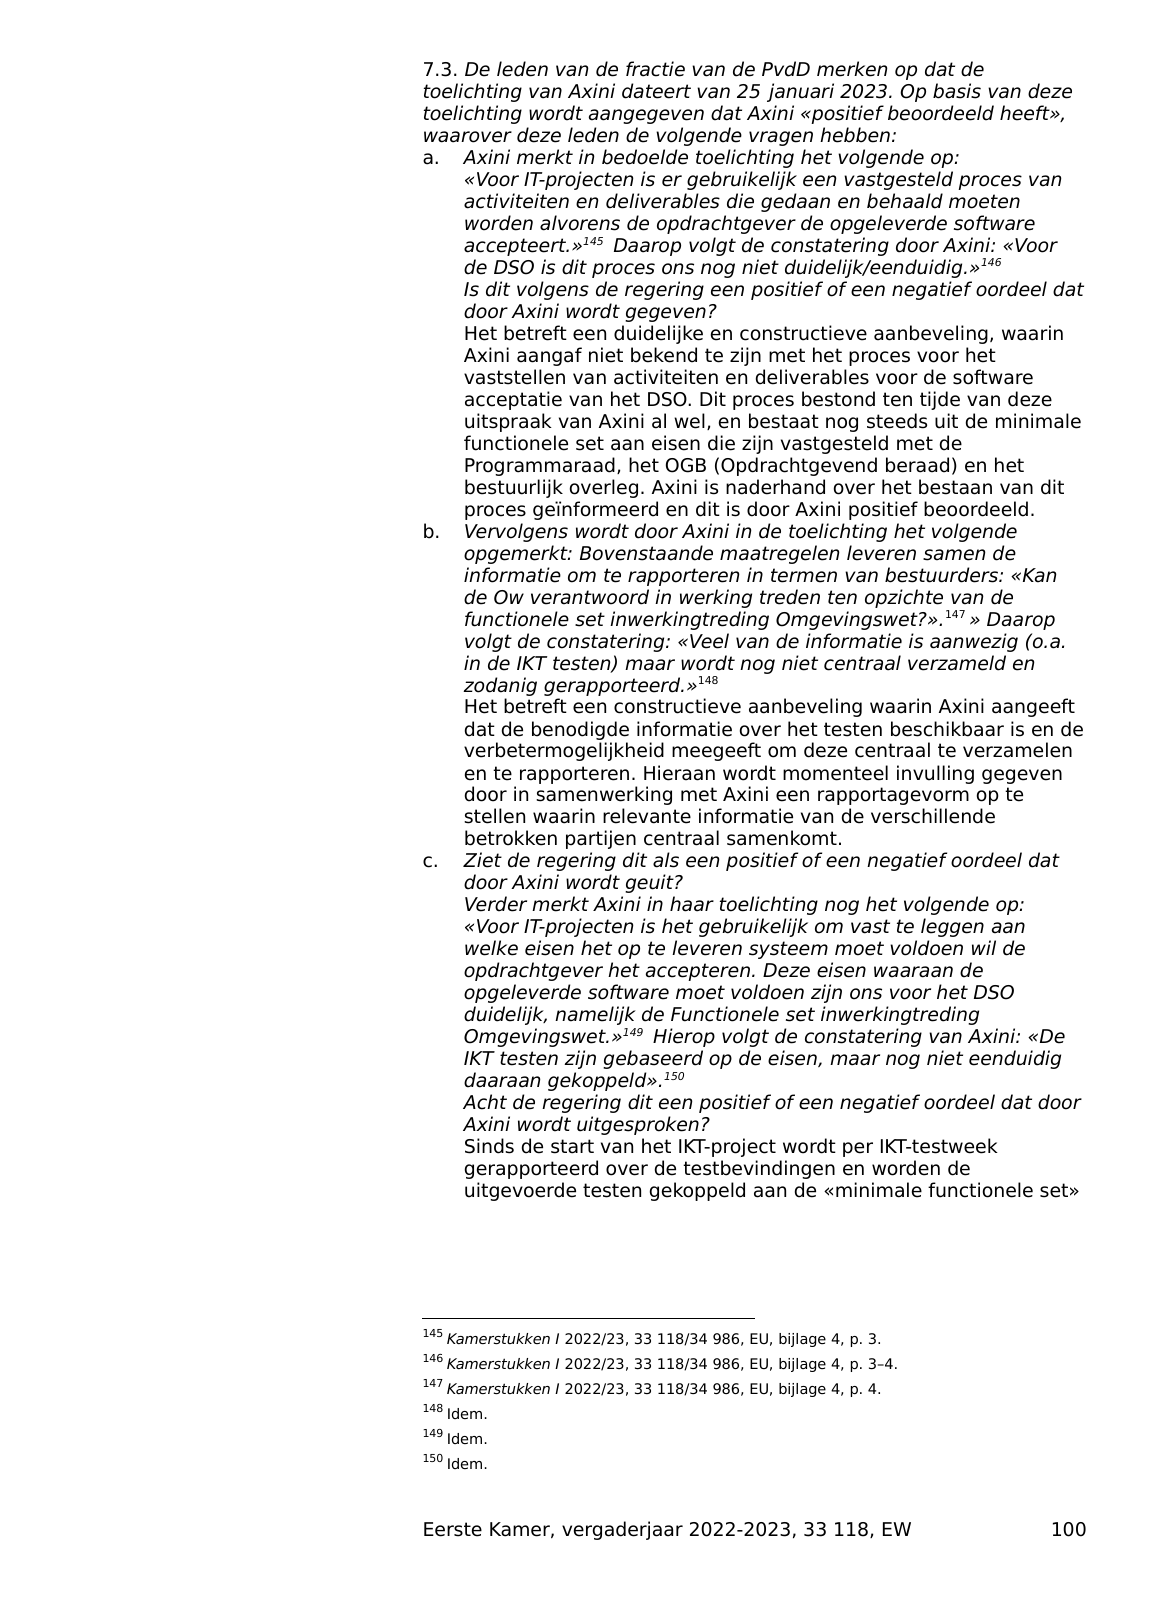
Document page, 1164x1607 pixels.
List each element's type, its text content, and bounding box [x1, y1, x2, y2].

text «Voor IT-projecten is er gebruikelijk een vastgesteld proces van activiteiten en deliverables die gedaan en behaald moeten worden alvorens de opdrachtgever de opgeleverde software accepteert.» Daarop volgt de constatering door Axini: «Voor de DSO is dit proces ons nog niet duidelijk/eenduidig.» [464, 169, 1087, 279]
text Is dit volgens de regering een positief of een negatief oordeel dat door Axini wordt gegeven? [464, 279, 1087, 323]
text Acht de regering dit een positief of een negatief oordeel dat door Axini wordt uitgesproken? [464, 1092, 1087, 1136]
text Het betreft een constructieve aanbeveling waarin Axini aangeeft dat de benodigde informatie over het testen beschikbaar is en de verbetermogelijkheid meegeeft om deze centraal te verzamelen en te rapporteren. Hieraan wordt momenteel invulling gegeven door in samenwerking met Axini een rapportagevorm op te stellen waarin relevante informatie van de verschillende betrokken partijen centraal samenkomt. [464, 696, 1087, 850]
text Kamerstukken I 2022/23, 33 118/34 986, EU, bijlage 4, p. 3. [422, 1327, 1087, 1349]
text Kamerstukken I 2022/23, 33 118/34 986, EU, bijlage 4, p. 3–4. [422, 1352, 1087, 1374]
text Kamerstukken I 2022/23, 33 118/34 986, EU, bijlage 4, p. 4. [422, 1377, 1087, 1399]
text Sinds de start van het IKT-project wordt per IKT-testweek gerapporteerd over de testbevindingen en worden de uitgevoerde testen gekoppeld aan de «minimale functionele set» [464, 1136, 1087, 1202]
text Idem. [422, 1452, 1087, 1474]
text a. Axini merkt in bedoelde toelichting het volgende op: [422, 147, 1087, 169]
text c. Ziet de regering dit als een positief of een negatief oordeel dat door Axini wordt geuit? [422, 850, 1087, 894]
text Verder merkt Axini in haar toelichting nog het volgende op: «Voor IT-projecten is het gebruikelijk om vast te leggen aan welke eisen het op te leveren systeem moet voldoen wil de opdrachtgever het accepteren. Deze eisen waaraan de opgeleverde software moet voldoen zijn ons voor het DSO duidelijk, namelijk de Functionele set inwerkingtreding Omgevingswet.» Hierop volgt de constatering van Axini: «De IKT testen zijn gebaseerd op de eisen, maar nog niet eenduidig daaraan gekoppeld». [464, 894, 1087, 1092]
text Idem. [422, 1427, 1087, 1449]
text Het betreft een duidelijke en constructieve aanbeveling, waarin Axini aangaf niet bekend te zijn met het proces voor het vaststellen van activiteiten en deliverables voor de software acceptatie van het DSO. Dit proces bestond ten tijde van deze uitspraak van Axini al wel, en bestaat nog steeds uit de minimale functionele set aan eisen die zijn vastgesteld met de Programmaraad, het OGB (Opdrachtgevend beraad) en het bestuurlijk overleg. Axini is naderhand over het bestaan van dit proces geïnformeerd en dit is door Axini positief beoordeeld. [464, 323, 1087, 521]
text 7.3. De leden van de fractie van de PvdD merken op dat de toelichting van Axini dateert van 25 januari 2023. Op basis van deze toelichting wordt aangegeven dat Axini «positief beoordeeld heeft», waarover deze leden de volgende vragen hebben: [422, 59, 1087, 147]
text b. Vervolgens wordt door Axini in de toelichting het volgende opgemerkt: Bovenstaande maatregelen leveren samen de informatie om te rapporteren in termen van bestuurders: «Kan de Ow verantwoord in werking treden ten opzichte van de functionele set inwerkingtreding Omgevingswet?».» Daarop volgt de constatering: «Veel van de informatie is aanwezig (o.a. in de IKT testen) maar wordt nog niet centraal verzameld en zodanig gerapporteerd.» [422, 521, 1087, 696]
text Idem. [422, 1402, 1087, 1424]
